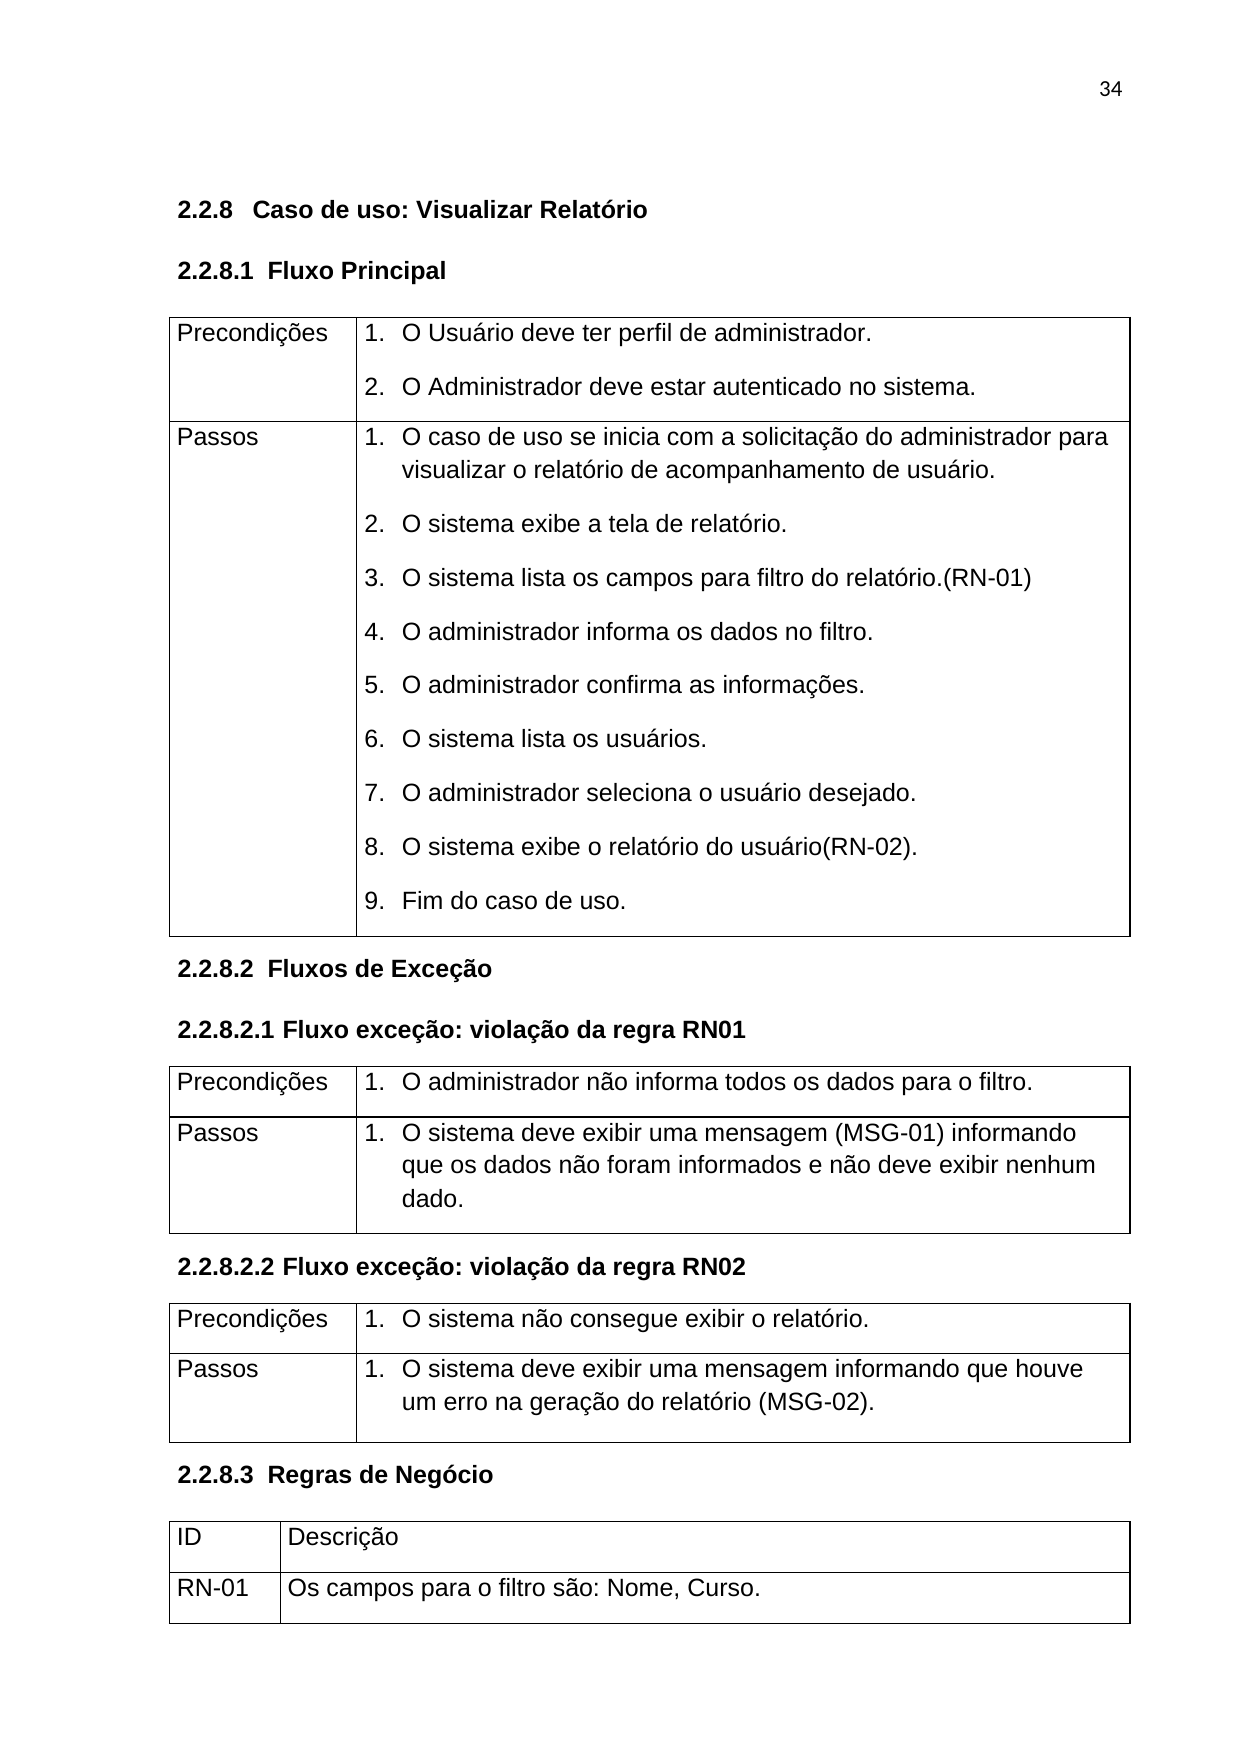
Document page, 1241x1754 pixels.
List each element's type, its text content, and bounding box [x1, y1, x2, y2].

subtitle Fluxos de Exceção [177, 954, 1122, 983]
table_header Descrição [281, 1522, 1129, 1572]
table_header O sistema não consegue exibir o relatório. [357, 1304, 1129, 1353]
table_header Precondições [170, 1304, 356, 1353]
table_header ID [170, 1522, 280, 1572]
table_cell O caso de uso se inicia com a solicitação do administrador para visualizar o relatório de acompanhamento de usuário. O sistema exibe a tela de relatório. O sistema lista os campos para filtro do relatório.(RN-01) O administrador informa os dados no filtro. O administrador confirma as informações. O sistema lista os usuários. O administrador seleciona o usuário desejado. O sistema exibe o relatório do usuário(RN-02). Fim do caso de uso. [357, 422, 1129, 936]
table_header Precondições [170, 1067, 356, 1116]
table_cell Passos [170, 1118, 356, 1233]
table_header O administrador não informa todos os dados para o filtro. [357, 1067, 1129, 1116]
table_cell RN-01 [170, 1573, 280, 1622]
subtitle Fluxo exceção: violação da regra RN02 [177, 1252, 1122, 1281]
table_cell Os campos para o filtro são: Nome, Curso. [281, 1573, 1129, 1622]
subtitle Caso de uso: Visualizar Relatório [177, 195, 1122, 224]
table_header Precondições [170, 318, 356, 421]
subtitle Fluxo Principal [177, 256, 1122, 284]
table_cell Passos [170, 1354, 356, 1442]
table_cell Passos [170, 422, 356, 936]
subtitle Regras de Negócio [177, 1460, 1122, 1489]
table_header O Usuário deve ter perfil de administrador. O Administrador deve estar autenticado no sistema. [357, 318, 1129, 421]
subtitle Fluxo exceção: violação da regra RN01 [177, 1015, 1122, 1044]
table_cell O sistema deve exibir uma mensagem informando que houve um erro na geração do relatório (MSG-02). [357, 1354, 1129, 1442]
table_cell O sistema deve exibir uma mensagem (MSG-01) informando que os dados não foram informados e não deve exibir nenhum dado. [357, 1118, 1129, 1233]
